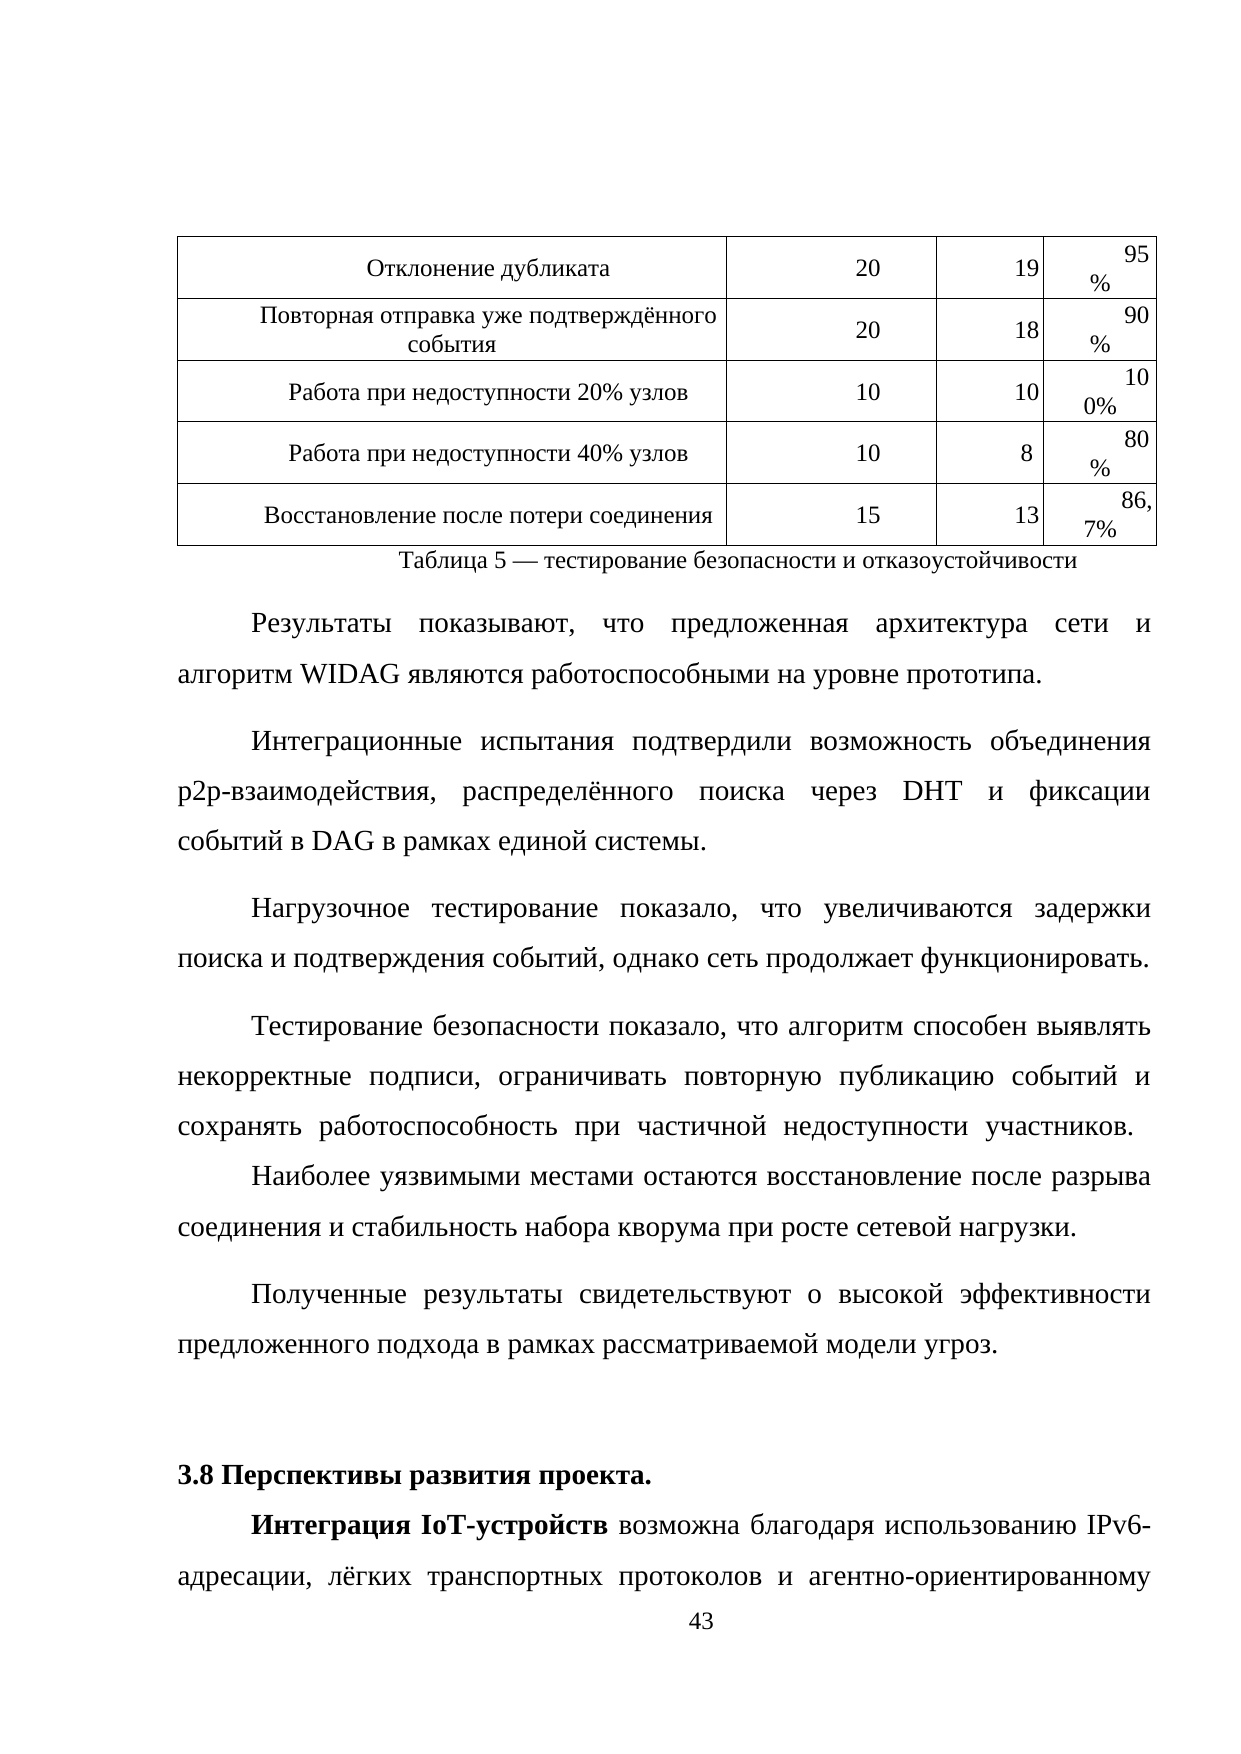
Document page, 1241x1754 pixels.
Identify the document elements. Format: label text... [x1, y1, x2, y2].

table_cell 90% [1044, 299, 1156, 359]
table_cell Повторная отправка уже подтверждённого события [178, 299, 726, 359]
table_cell 95% [1044, 237, 1156, 298]
table_cell 80% [1044, 422, 1156, 483]
table_cell 13 [937, 484, 1043, 544]
table_cell 8 [937, 422, 1043, 483]
text Тестирование безопасности показало, что алгоритм способен выявлять некорректные подписи, ограничивать повторную публикацию событий и сохранять работоспособность при частичной недоступности участников. Наиболее уязвимыми местами остаются восстановление после разрыва соединения и стабильность набора кворума при росте сетевой нагрузки. [177, 1008, 1152, 1242]
table_cell Отклонение дубликата [178, 237, 726, 298]
table_cell 10 [727, 422, 936, 483]
table_cell Восстановление после потери соединения [178, 484, 726, 544]
text Нагрузочное тестирование показало, что увеличиваются задержки поиска и подтверждения событий, однако сеть продолжает функционировать. [177, 890, 1152, 974]
table_cell Работа при недоступности 20% узлов [178, 361, 726, 421]
table_cell 15 [727, 484, 936, 544]
table_cell 10 [727, 361, 936, 421]
table_cell 100% [1044, 361, 1156, 421]
text 3.8 Перспективы развития проекта. [177, 1457, 1152, 1491]
table_cell 20 [727, 237, 936, 298]
table_cell 19 [937, 237, 1043, 298]
table_cell 10 [937, 361, 1043, 421]
text Полученные результаты свидетельствуют о высокой эффективности предложенного подхода в рамках рассматриваемой модели угроз. [177, 1276, 1152, 1360]
table_cell Работа при недоступности 40% узлов [178, 422, 726, 483]
table_cell 86,7% [1044, 484, 1156, 544]
text Таблица 5 — тестирование безопасности и отказоустойчивости [325, 546, 1152, 574]
text Результаты показывают, что предложенная архитектура сети и алгоритм WIDAG являются работоспособными на уровне прототипа. [177, 605, 1152, 689]
table_cell 20 [727, 299, 936, 359]
text Интеграция IoT-устройств возможна благодаря использованию IPv6-адресации, лёгких транспортных протоколов и агентно-ориентированному [177, 1507, 1152, 1591]
table_cell 18 [937, 299, 1043, 359]
text Интеграционные испытания подтвердили возможность объединения p2p-взаимодействия, распределённого поиска через DHT и фиксации событий в DAG в рамках единой системы. [177, 723, 1152, 857]
